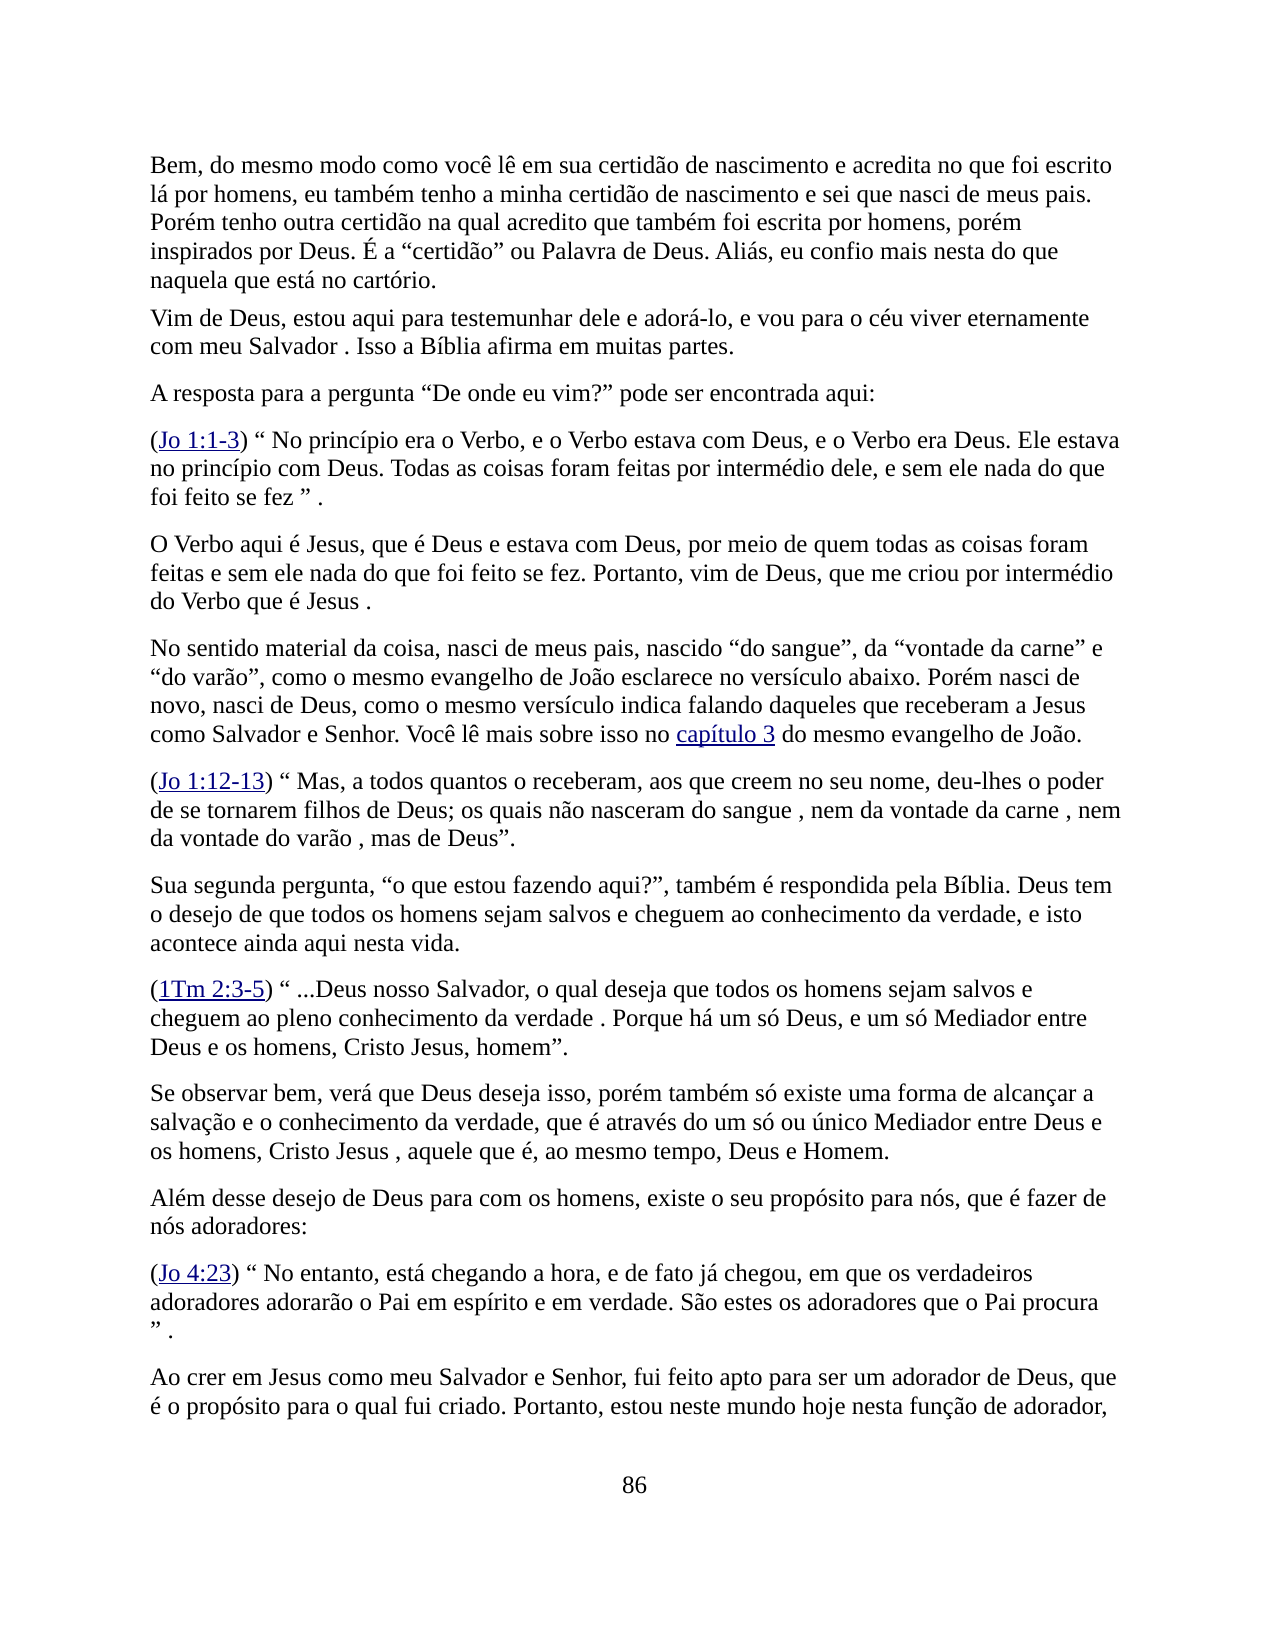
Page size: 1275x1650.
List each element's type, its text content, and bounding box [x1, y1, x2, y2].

text No sentido material da coisa, nasci de meus pais, nascido “do sangue”, da “vontade da carne” e “do varão”, como o mesmo evangelho de João esclarece no versículo abaixo. Porém nasci de novo, nasci de Deus, como o mesmo versículo indica falando daqueles que receberam a Jesus como Salvador e Senhor. Você lê mais sobre isso no capítulo 3 do mesmo evangelho de João. [150, 633, 1125, 748]
text O Verbo aqui é Jesus, que é Deus e estava com Deus, por meio de quem todas as coisas foram feitas e sem ele nada do que foi feito se fez. Portanto, vim de Deus, que me criou por intermédio do Verbo que é Jesus . [150, 529, 1125, 615]
text Vim de Deus, estou aqui para testemunhar dele e adorá-lo, e vou para o céu viver eternamente com meu Salvador . Isso a Bíblia afirma em muitas partes. [150, 303, 1125, 360]
text Sua segunda pergunta, “o que estou fazendo aqui?”, também é respondida pela Bíblia. Deus tem o desejo de que todos os homens sejam salvos e cheguem ao conhecimento da verdade, e isto acontece ainda aqui nesta vida. [150, 870, 1125, 956]
text Ao crer em Jesus como meu Salvador e Senhor, fui feito apto para ser um adorador de Deus, que é o propósito para o qual fui criado. Portanto, estou neste mundo hoje nesta função de adorador, [150, 1362, 1125, 1420]
text (Jo 4:23) “ No entanto, está chegando a hora, e de fato já chegou, em que os verdadeiros adoradores adorarão o Pai em espírito e em verdade. São estes os adoradores que o Pai procura ” . [150, 1258, 1125, 1344]
text (Jo 1:12-13) “ Mas, a todos quantos o receberam, aos que creem no seu nome, deu-lhes o poder de se tornarem filhos de Deus; os quais não nasceram do sangue , nem da vontade da carne , nem da vontade do varão , mas de Deus”. [150, 766, 1125, 852]
text (1Tm 2:3-5) “ ...Deus nosso Salvador, o qual deseja que todos os homens sejam salvos e cheguem ao pleno conhecimento da verdade . Porque há um só Deus, e um só Mediador entre Deus e os homens, Cristo Jesus, homem”. [150, 974, 1125, 1061]
text Bem, do mesmo modo como você lê em sua certidão de nascimento e acredita no que foi escrito lá por homens, eu também tenho a minha certidão de nascimento e sei que nasci de meus pais. Porém tenho outra certidão na qual acredito que também foi escrita por homens, porém inspirados por Deus. É a “certidão” ou Palavra de Deus. Aliás, eu confio mais nesta do que naquela que está no cartório. [150, 150, 1125, 294]
text A resposta para a pergunta “De onde eu vim?” pode ser encontrada aqui: [150, 378, 1125, 407]
text (Jo 1:1-3) “ No princípio era o Verbo, e o Verbo estava com Deus, e o Verbo era Deus. Ele estava no princípio com Deus. Todas as coisas foram feitas por intermédio dele, e sem ele nada do que foi feito se fez ” . [150, 425, 1125, 511]
text Se observar bem, verá que Deus deseja isso, porém também só existe uma forma de alcançar a salvação e o conhecimento da verdade, que é através do um só ou único Mediador entre Deus e os homens, Cristo Jesus , aquele que é, ao mesmo tempo, Deus e Homem. [150, 1078, 1125, 1165]
text Além desse desejo de Deus para com os homens, existe o seu propósito para nós, que é fazer de nós adoradores: [150, 1183, 1125, 1240]
